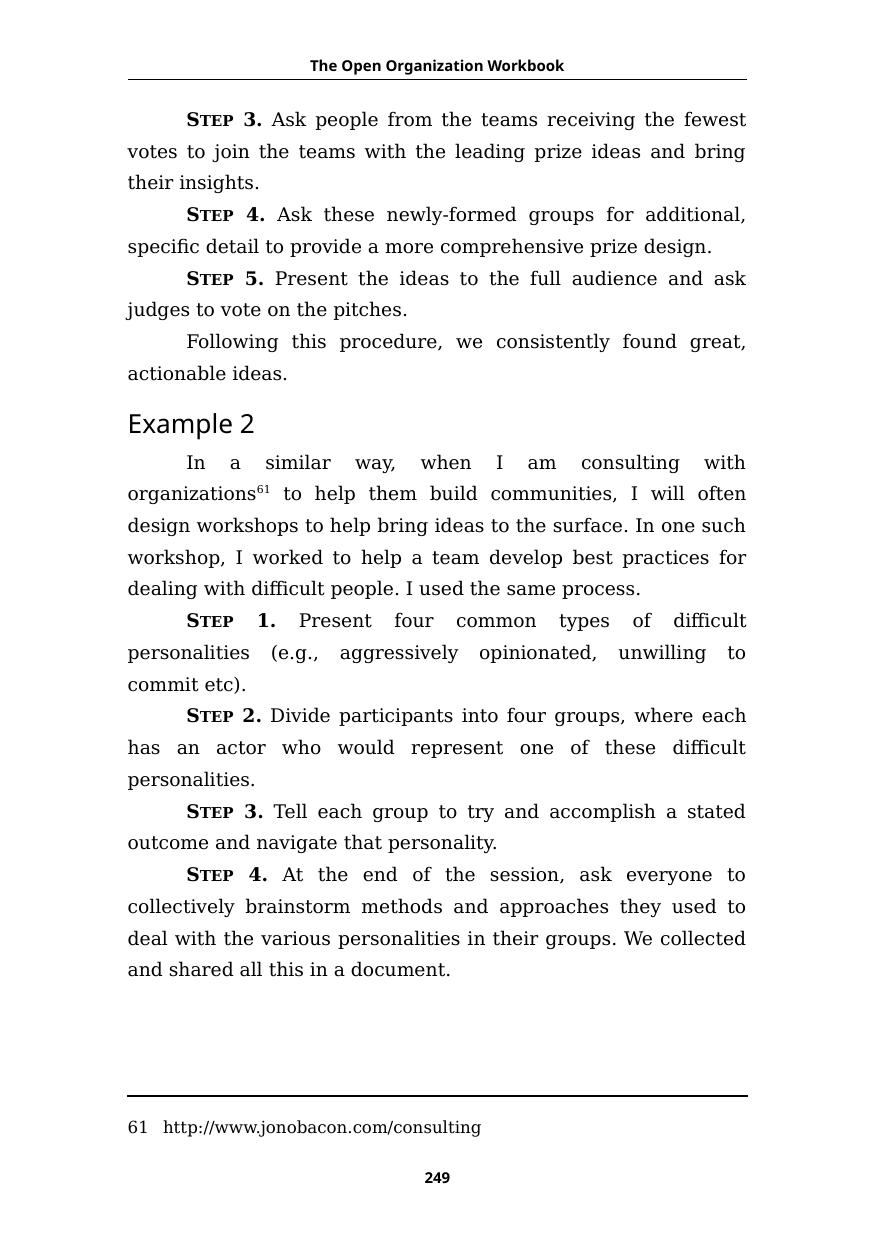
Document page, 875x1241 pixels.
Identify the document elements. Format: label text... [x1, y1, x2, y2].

text Following this procedure, we consistently found great, actionable ideas. [127, 331, 747, 384]
text Step 3. Tell each group to try and accomplish a stated outcome and navigate that personality. [127, 801, 747, 854]
subtitle Example 2 [127, 409, 747, 439]
text Step 3. Ask people from the teams receiving the fewest votes to join the teams with the leading prize ideas and bring their insights. [127, 109, 747, 194]
text Step 4. Ask these newly-formed groups for additional, specific detail to provide a more comprehensive prize design. [127, 204, 747, 258]
text http://www.jonobacon.com/consulting [127, 1118, 747, 1138]
text Step 4. At the end of the session, ask everyone to collectively brainstorm methods and approaches they used to deal with the various personalities in their groups. We collected and shared all this in a document. [127, 864, 747, 981]
text Step 5. Present the ideas to the full audience and ask judges to vote on the pitches. [127, 267, 747, 321]
text Step 2. Divide participants into four groups, where each has an actor who would represent one of these difficult personalities. [127, 705, 747, 791]
text Step 1. Present four common types of difficult personalities (e.g., aggressively opinionated, unwilling to commit etc). [127, 610, 747, 696]
text In a similar way, when I am consulting with organizations to help them build communities, I will often design workshops to help bring ideas to the surface. In one such workshop, I worked to help a team develop best practices for dealing with difficult people. I used the same process. [127, 452, 747, 600]
